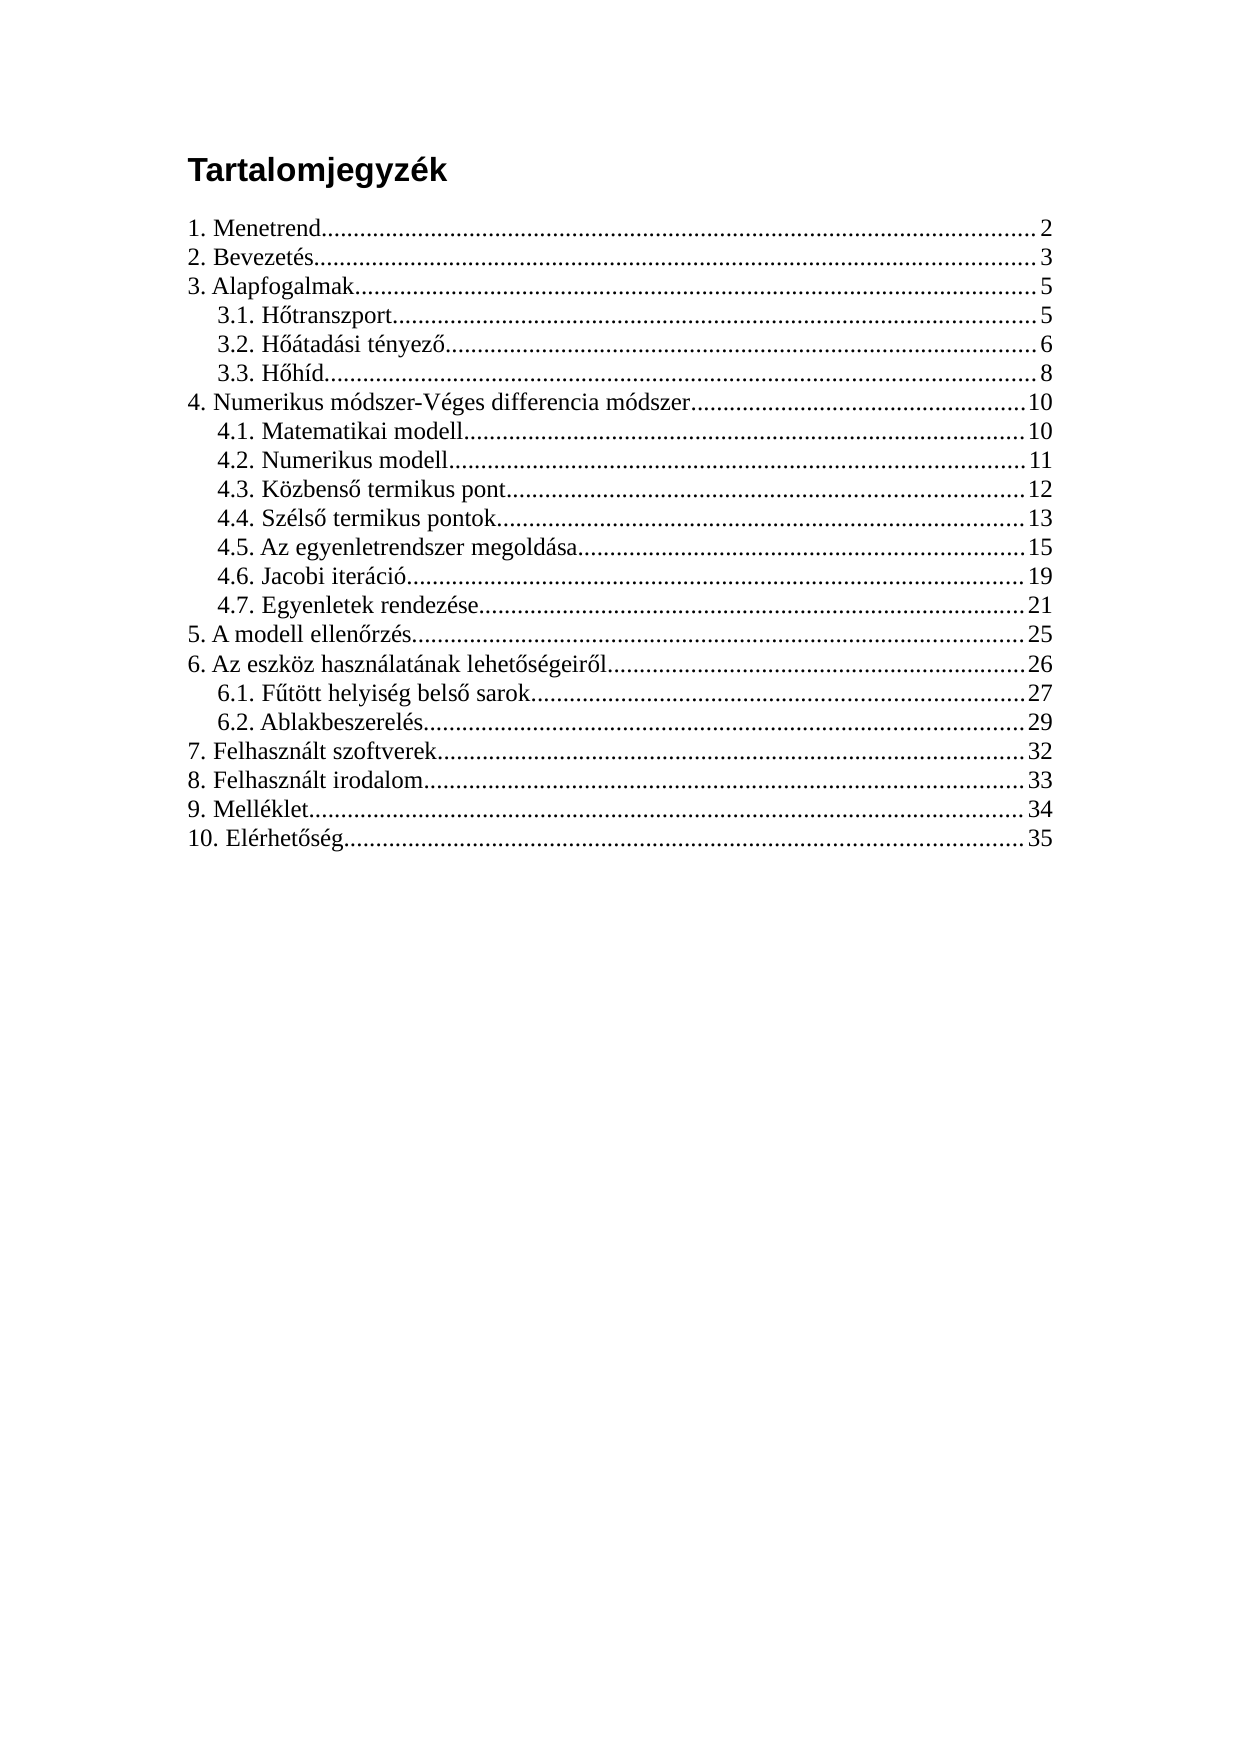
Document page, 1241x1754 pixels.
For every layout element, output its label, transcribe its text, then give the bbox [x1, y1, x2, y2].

text 3. Alapfogalmak 5 [187, 271, 1053, 300]
text 4.1. Matematikai modell 10 [217, 416, 1053, 445]
text 6.2. Ablakbeszerelés 29 [217, 707, 1053, 736]
text 2. Bevezetés 3 [187, 242, 1053, 271]
text 5. A modell ellenőrzés 25 [187, 619, 1053, 648]
text 4.5. Az egyenletrendszer megoldása 15 [217, 532, 1053, 561]
subtitle Tartalomjegyzék [187, 150, 1053, 188]
text 8. Felhasznált irodalom 33 [187, 765, 1053, 794]
text 7. Felhasznált szoftverek 32 [187, 736, 1053, 765]
text 6.1. Fűtött helyiség belső sarok 27 [217, 677, 1053, 707]
text 4. Numerikus módszer-Véges differencia módszer 10 [187, 387, 1053, 416]
text 4.2. Numerikus modell 11 [217, 445, 1053, 474]
text 4.3. Közbenső termikus pont 12 [217, 474, 1053, 503]
text 9. Melléklet 34 [187, 794, 1053, 823]
text 6. Az eszköz használatának lehetőségeiről 26 [187, 648, 1053, 677]
text 4.4. Szélső termikus pontok 13 [217, 503, 1053, 532]
text 10. Elérhetőség 35 [187, 823, 1053, 852]
text 3.1. Hőtranszport 5 [217, 300, 1053, 329]
text 4.6. Jacobi iteráció 19 [217, 561, 1053, 590]
text 1. Menetrend 2 [187, 212, 1053, 242]
text 4.7. Egyenletek rendezése 21 [217, 590, 1053, 619]
text 3.2. Hőátadási tényező 6 [217, 329, 1053, 358]
text 3.3. Hőhíd 8 [217, 358, 1053, 387]
